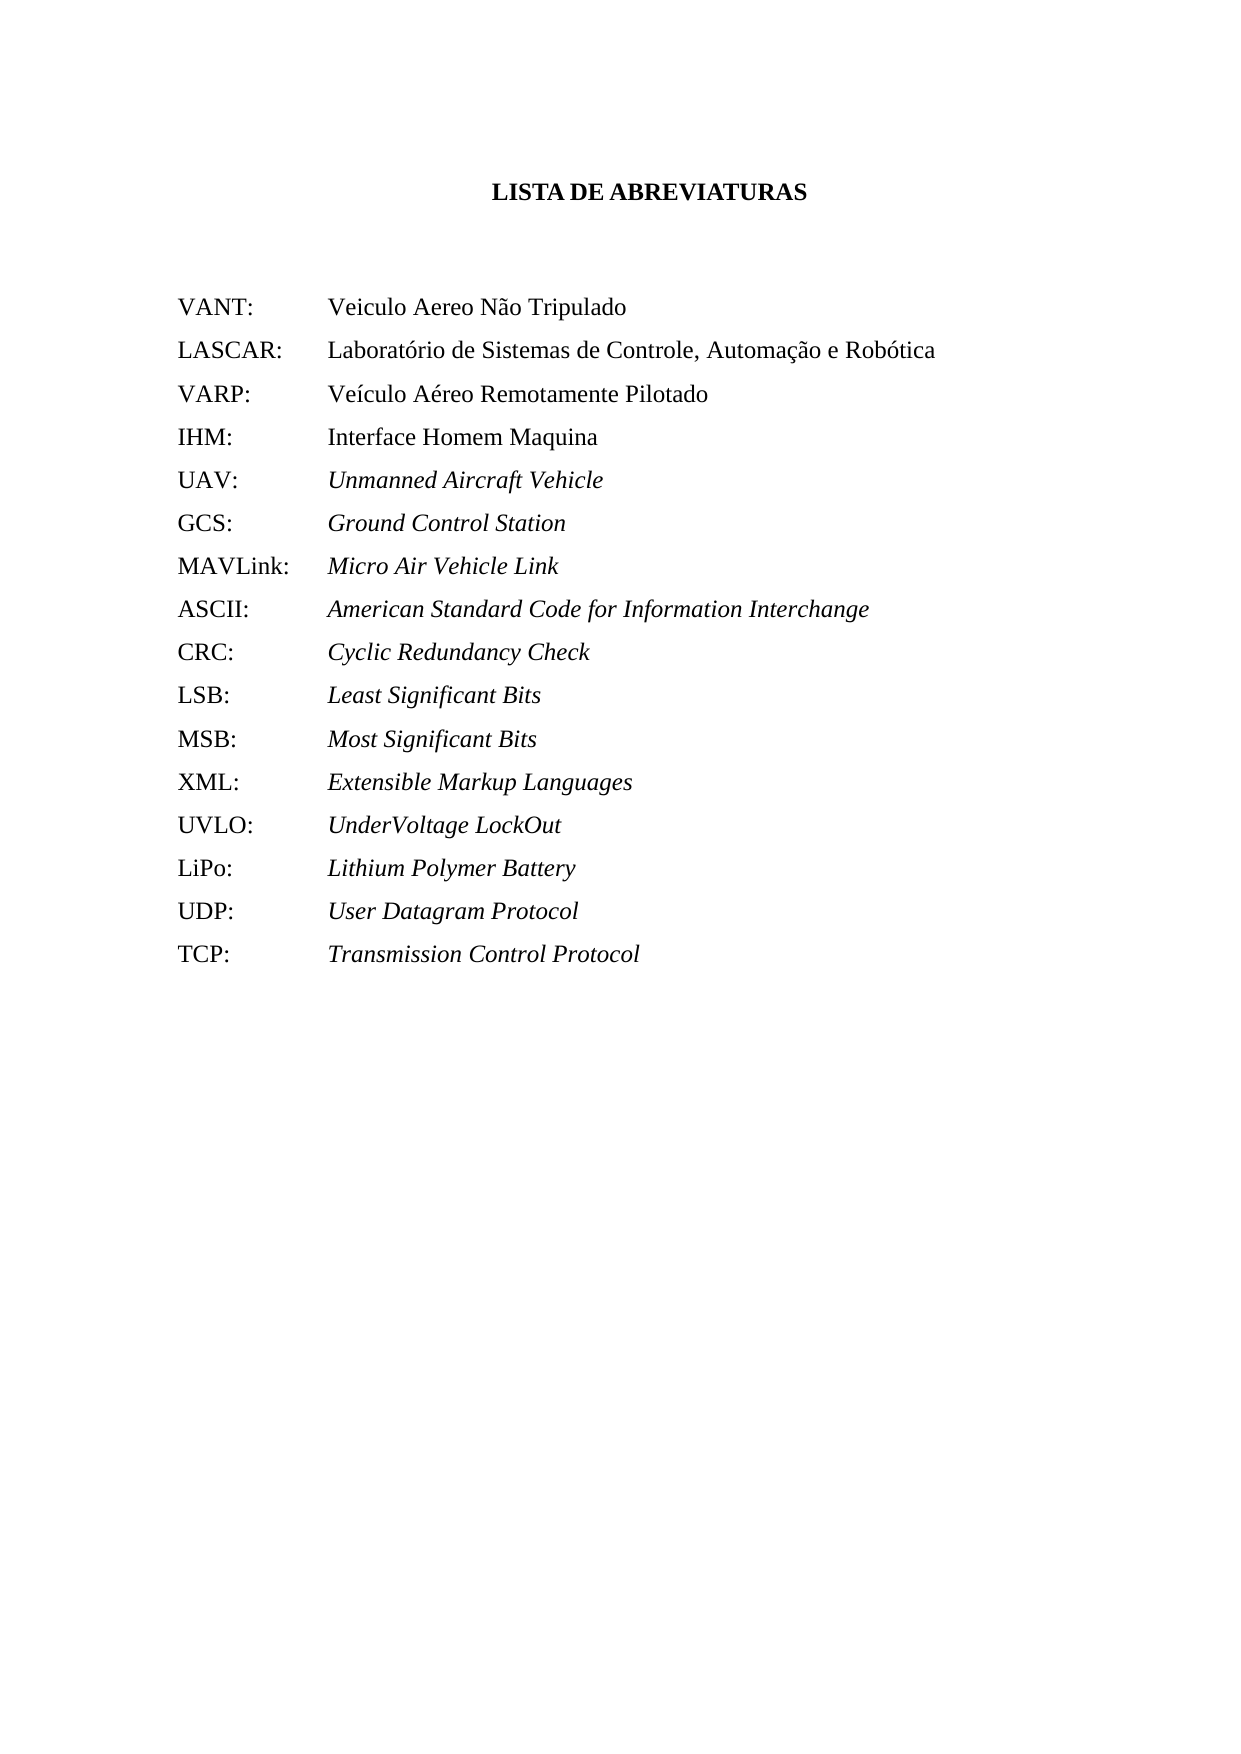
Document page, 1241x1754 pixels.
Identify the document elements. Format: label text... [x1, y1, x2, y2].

subtitle LISTA DE ABREVIATURAS [177, 177, 1122, 206]
text CRC: Cyclic Redundancy Check [177, 637, 1122, 666]
text VANT: Veiculo Aereo Não Tripulado [177, 292, 1122, 321]
text LiPo: Lithium Polymer Battery [177, 853, 1122, 882]
text ASCII: American Standard Code for Information Interchange [177, 594, 1122, 623]
text XML: Extensible Markup Languages [177, 767, 1122, 796]
text GCS: Ground Control Station [177, 508, 1122, 537]
text LASCAR: Laboratório de Sistemas de Controle, Automação e Robótica [177, 336, 1122, 364]
text MAVLink: Micro Air Vehicle Link [177, 551, 1122, 580]
text UAV: Unmanned Aircraft Vehicle [177, 465, 1122, 494]
text MSB: Most Significant Bits [177, 724, 1122, 752]
text UVLO: UnderVoltage LockOut [177, 810, 1122, 839]
text IHM: Interface Homem Maquina [177, 422, 1122, 451]
text VARP: Veículo Aéreo Remotamente Pilotado [177, 379, 1122, 407]
text TCP: Transmission Control Protocol [177, 939, 1122, 968]
text UDP: User Datagram Protocol [177, 896, 1122, 925]
text LSB: Least Significant Bits [177, 681, 1122, 709]
